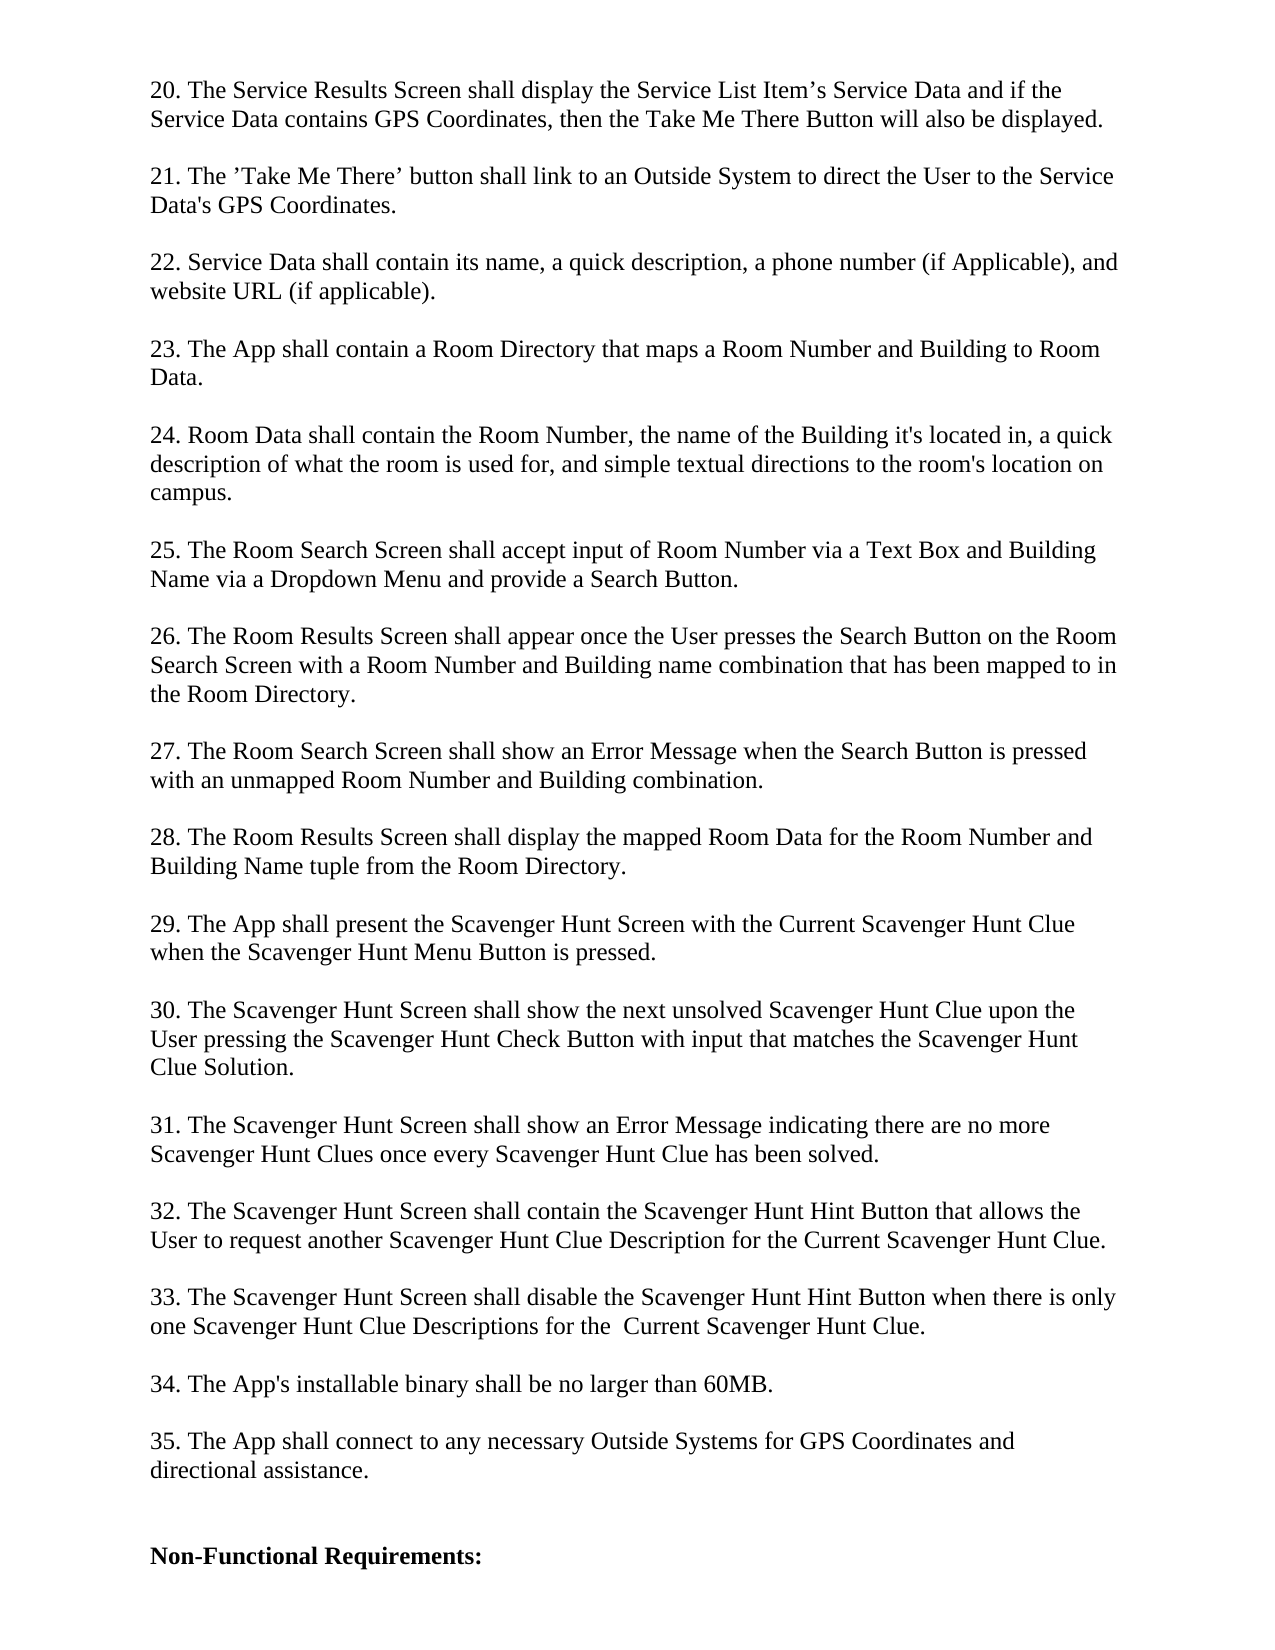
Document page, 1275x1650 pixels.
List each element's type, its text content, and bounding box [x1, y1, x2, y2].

text 27. The Room Search Screen shall show an Error Message when the Search Button is pressed with an unmapped Room Number and Building combination. [150, 736, 1125, 794]
text 26. The Room Results Screen shall appear once the User presses the Search Button on the Room Search Screen with a Room Number and Building name combination that has been mapped to in the Room Directory. [150, 621, 1125, 707]
text 33. The Scavenger Hunt Screen shall disable the Scavenger Hunt Hint Button when there is only one Scavenger Hunt Clue Descriptions for the Current Scavenger Hunt Clue. [150, 1282, 1125, 1340]
text 31. The Scavenger Hunt Screen shall show an Error Message indicating there are no more Scavenger Hunt Clues once every Scavenger Hunt Clue has been solved. [150, 1110, 1125, 1167]
text 35. The App shall connect to any necessary Outside Systems for GPS Coordinates and directional assistance. [150, 1426, 1125, 1484]
text 25. The Room Search Screen shall accept input of Room Number via a Text Box and Building Name via a Dropdown Menu and provide a Search Button. [150, 535, 1125, 592]
text 21. The ’Take Me There’ button shall link to an Outside System to direct the User to the Service Data's GPS Coordinates. [150, 161, 1125, 219]
text 34. The App's installable binary shall be no larger than 60MB. [150, 1369, 1125, 1397]
text 23. The App shall contain a Room Directory that maps a Room Number and Building to Room Data. [150, 334, 1125, 391]
text Non-Functional Requirements: [150, 1541, 1125, 1570]
text 28. The Room Results Screen shall display the mapped Room Data for the Room Number and Building Name tuple from the Room Directory. [150, 822, 1125, 880]
text 20. The Service Results Screen shall display the Service List Item’s Service Data and if the Service Data contains GPS Coordinates, then the Take Me There Button will also be displayed. [150, 75, 1125, 132]
text 30. The Scavenger Hunt Screen shall show the next unsolved Scavenger Hunt Clue upon the User pressing the Scavenger Hunt Check Button with input that matches the Scavenger Hunt Clue Solution. [150, 995, 1125, 1081]
text 29. The App shall present the Scavenger Hunt Screen with the Current Scavenger Hunt Clue when the Scavenger Hunt Menu Button is pressed. [150, 909, 1125, 966]
text 24. Room Data shall contain the Room Number, the name of the Building it's located in, a quick description of what the room is used for, and simple textual directions to the room's location on campus. [150, 420, 1125, 506]
text 22. Service Data shall contain its name, a quick description, a phone number (if Applicable), and website URL (if applicable). [150, 247, 1125, 305]
text 32. The Scavenger Hunt Screen shall contain the Scavenger Hunt Hint Button that allows the User to request another Scavenger Hunt Clue Description for the Current Scavenger Hunt Clue. [150, 1196, 1125, 1254]
